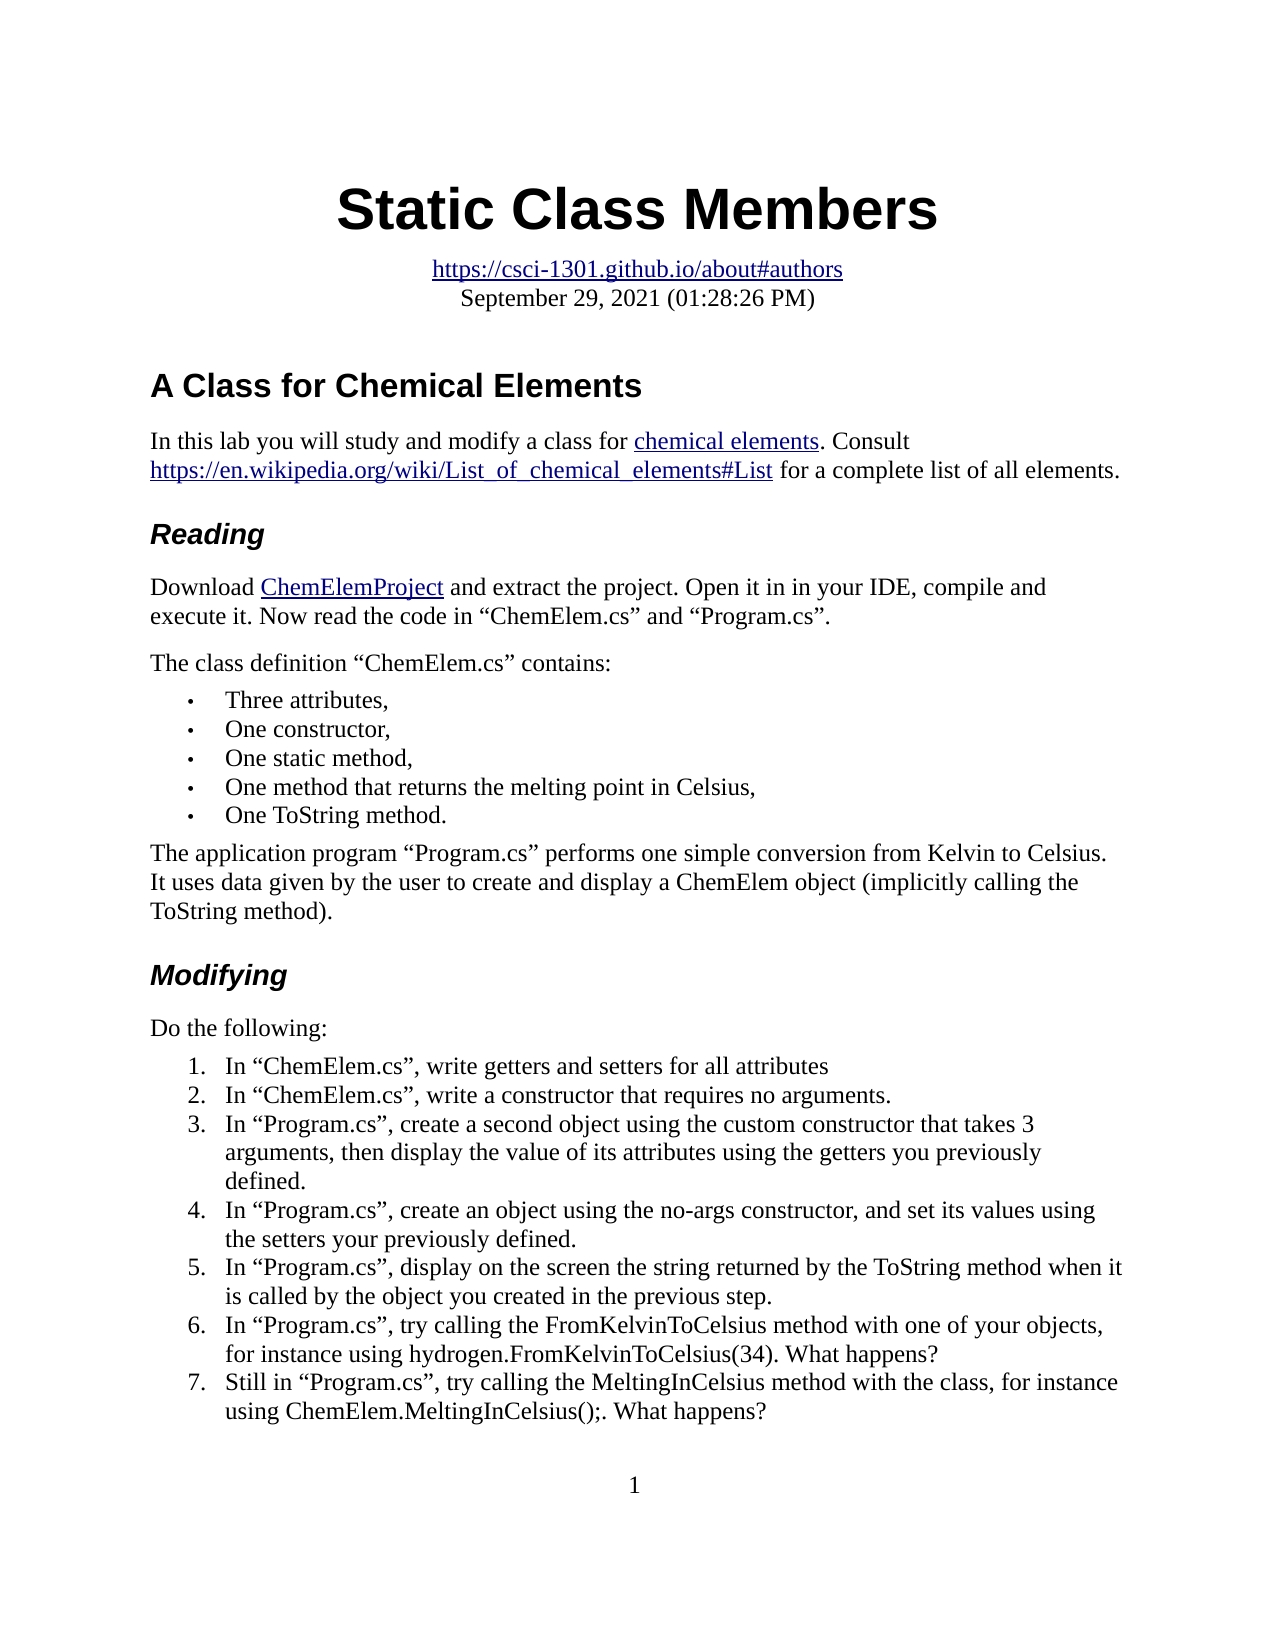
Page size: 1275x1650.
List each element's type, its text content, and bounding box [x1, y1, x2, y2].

text September 29, 2021 (01:28:26 PM) [150, 283, 1125, 312]
list In “Program.cs”, display on the screen the string returned by the ToString method when it is called by the object you created in the previous step. [187, 1252, 1125, 1310]
list One method that returns the melting point in Celsius, [187, 772, 1125, 801]
text The class definition “ChemElem.cs” contains: [150, 648, 1125, 677]
list In “Program.cs”, try calling the FromKelvinToCelsius method with one of your objects, for instance using hydrogen.FromKelvinToCelsius(34). What happens? [187, 1310, 1125, 1367]
subtitle A Class for Chemical Elements [150, 366, 1125, 404]
text The application program “Program.cs” performs one simple conversion from Kelvin to Celsius. It uses data given by the user to create and display a ChemElem object (implicitly calling the ToString method). [150, 838, 1125, 924]
text Download ChemElemProject and extract the project. Open it in in your IDE, compile and execute it. Now read the code in “ChemElem.cs” and “Program.cs”. [150, 572, 1125, 630]
list Three attributes, [187, 686, 1125, 714]
subtitle Reading [150, 517, 1125, 551]
list In “ChemElem.cs”, write a constructor that requires no arguments. [187, 1080, 1125, 1109]
list Still in “Program.cs”, try calling the MeltingInCelsius method with the class, for instance using ChemElem.MeltingInCelsius();. What happens? [187, 1367, 1125, 1425]
text In this lab you will study and modify a class for chemical elements. Consult https://en.wikipedia.org/wiki/List_of_chemical_elements#List for a complete list of all elements. [150, 426, 1125, 483]
title Static Class Members [150, 175, 1125, 242]
text Do the following: [150, 1013, 1125, 1042]
subtitle Modifying [150, 958, 1125, 992]
list In “Program.cs”, create a second object using the custom constructor that takes 3 arguments, then display the value of its attributes using the getters you previously defined. [187, 1109, 1125, 1195]
list In “Program.cs”, create an object using the no-args constructor, and set its values using the setters your previously defined. [187, 1195, 1125, 1252]
list In “ChemElem.cs”, write getters and setters for all attributes [187, 1051, 1125, 1080]
text https://csci-1301.github.io/about#authors [150, 254, 1125, 283]
list One constructor, [187, 714, 1125, 743]
list One static method, [187, 743, 1125, 772]
list One ToString method. [187, 801, 1125, 829]
